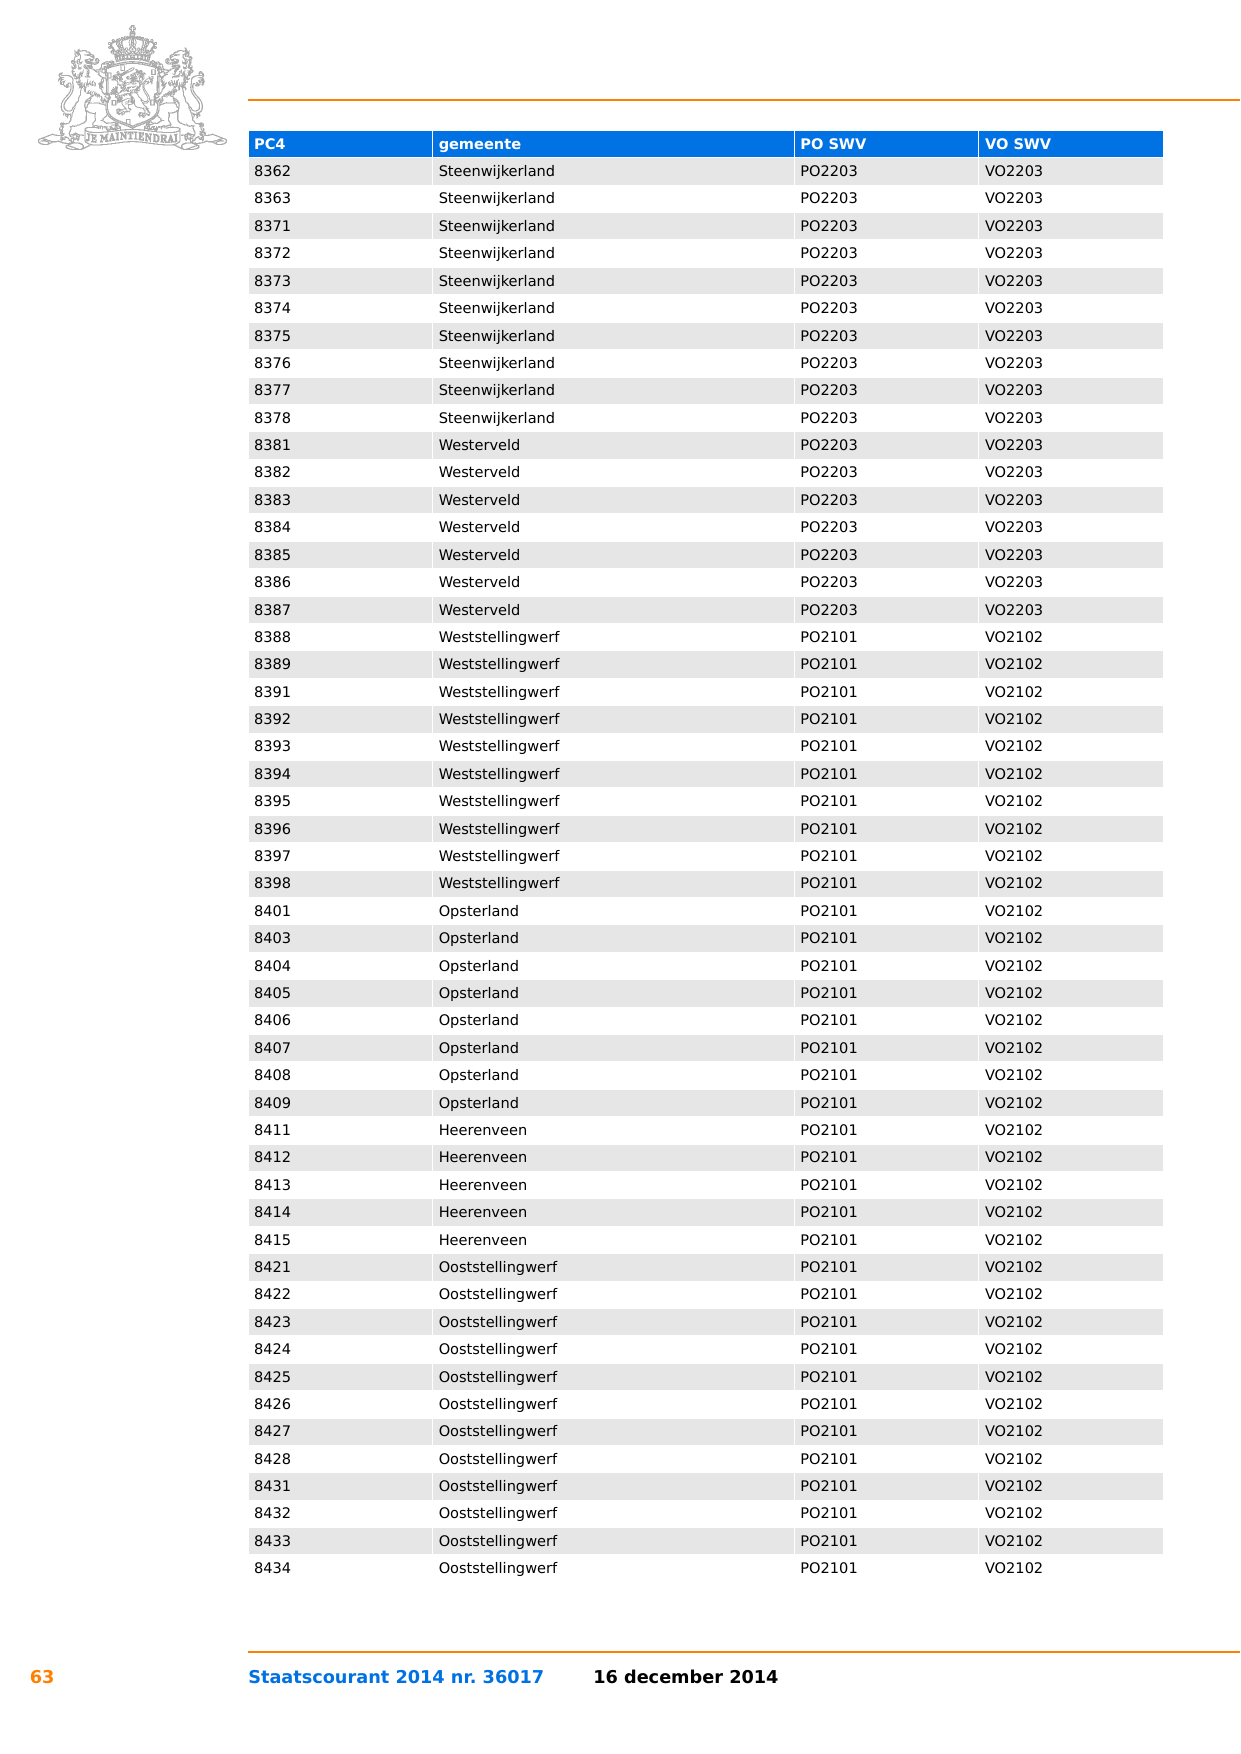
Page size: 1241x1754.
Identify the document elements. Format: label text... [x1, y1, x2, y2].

table_cell 8375 [249, 323, 432, 349]
table_cell PO2203 [795, 213, 978, 239]
table_cell Weststellingwerf [433, 651, 794, 678]
table_cell 8405 [249, 980, 432, 1007]
table_cell 8427 [249, 1419, 432, 1445]
table_cell 8404 [249, 953, 432, 979]
table_cell VO2102 [979, 1419, 1163, 1445]
table_cell 8422 [249, 1282, 432, 1308]
table_cell 8376 [249, 350, 432, 376]
table_cell PO2101 [795, 1501, 978, 1527]
table_cell Steenwijkerland [433, 378, 794, 404]
table_cell VO2102 [979, 761, 1163, 787]
table_cell Ooststellingwerf [433, 1556, 794, 1582]
table_cell VO2102 [979, 1501, 1163, 1527]
table_cell PO2101 [795, 706, 978, 733]
table_cell 8394 [249, 761, 432, 787]
table_cell PO2101 [795, 1282, 978, 1308]
table_cell 8414 [249, 1199, 432, 1226]
table_cell VO2203 [979, 432, 1163, 459]
table_cell Steenwijkerland [433, 268, 794, 294]
table_cell PO2101 [795, 679, 978, 705]
table_cell VO2102 [979, 843, 1163, 869]
table_cell PO2203 [795, 158, 978, 185]
table_cell Heerenveen [433, 1227, 794, 1253]
table_cell PO2101 [795, 1446, 978, 1472]
table_cell Opsterland [433, 980, 794, 1007]
table_cell VO2102 [979, 1254, 1163, 1281]
table_cell VO2102 [979, 1473, 1163, 1500]
table_cell VO2203 [979, 487, 1163, 513]
table_cell 8382 [249, 460, 432, 486]
table_cell Ooststellingwerf [433, 1391, 794, 1417]
table_header VO SWV [979, 131, 1163, 157]
table_cell Steenwijkerland [433, 405, 794, 431]
table_cell PO2101 [795, 1145, 978, 1171]
table_cell VO2203 [979, 597, 1163, 623]
table_cell PO2101 [795, 1008, 978, 1034]
table_cell PO2203 [795, 323, 978, 349]
table_cell PO2101 [795, 1199, 978, 1226]
table_cell 8411 [249, 1117, 432, 1143]
table_cell 8434 [249, 1556, 432, 1582]
table_cell PO2101 [795, 1364, 978, 1390]
table_cell Westerveld [433, 487, 794, 513]
table_cell 8412 [249, 1145, 432, 1171]
table_cell 8387 [249, 597, 432, 623]
table_cell VO2102 [979, 651, 1163, 678]
table_cell PO2101 [795, 1090, 978, 1116]
table_cell VO2102 [979, 980, 1163, 1007]
table_cell VO2102 [979, 1172, 1163, 1198]
table_cell PO2101 [795, 734, 978, 760]
table_cell 8407 [249, 1035, 432, 1061]
table_cell Steenwijkerland [433, 295, 794, 322]
table_cell 8383 [249, 487, 432, 513]
table_cell Opsterland [433, 898, 794, 924]
table_cell VO2102 [979, 734, 1163, 760]
table_cell VO2102 [979, 706, 1163, 733]
table_cell 8401 [249, 898, 432, 924]
table_cell Ooststellingwerf [433, 1501, 794, 1527]
table_cell VO2102 [979, 1035, 1163, 1061]
table_cell VO2102 [979, 925, 1163, 952]
table_cell VO2102 [979, 1336, 1163, 1363]
table_cell Steenwijkerland [433, 241, 794, 267]
table_cell VO2102 [979, 1063, 1163, 1089]
table_cell PO2101 [795, 624, 978, 650]
table_cell VO2102 [979, 1528, 1163, 1554]
table_cell Weststellingwerf [433, 843, 794, 869]
table_cell Ooststellingwerf [433, 1336, 794, 1363]
table_cell Westerveld [433, 542, 794, 568]
table_cell 8371 [249, 213, 432, 239]
table_cell PO2101 [795, 1556, 978, 1582]
table_cell Ooststellingwerf [433, 1473, 794, 1500]
table_cell VO2203 [979, 569, 1163, 596]
table_cell VO2203 [979, 241, 1163, 267]
table_header PO SWV [795, 131, 978, 157]
table_cell PO2101 [795, 1063, 978, 1089]
table_cell 8415 [249, 1227, 432, 1253]
table_cell 8396 [249, 816, 432, 842]
table_cell VO2102 [979, 1008, 1163, 1034]
table_cell Weststellingwerf [433, 816, 794, 842]
table_cell Steenwijkerland [433, 213, 794, 239]
table_cell Westerveld [433, 460, 794, 486]
table_cell PO2101 [795, 953, 978, 979]
table_cell PO2203 [795, 268, 978, 294]
table_cell 8395 [249, 789, 432, 815]
table_cell 8372 [249, 241, 432, 267]
table_cell PO2203 [795, 569, 978, 596]
table_cell Ooststellingwerf [433, 1446, 794, 1472]
table_cell 8424 [249, 1336, 432, 1363]
table_cell PO2203 [795, 378, 978, 404]
table_cell 8378 [249, 405, 432, 431]
table_cell Westerveld [433, 515, 794, 541]
table_cell PO2203 [795, 515, 978, 541]
table_cell 8425 [249, 1364, 432, 1390]
table_cell 8398 [249, 871, 432, 897]
table_cell 8363 [249, 186, 432, 212]
table_cell PO2101 [795, 1035, 978, 1061]
table_cell Weststellingwerf [433, 734, 794, 760]
table_cell Weststellingwerf [433, 679, 794, 705]
table_cell Westerveld [433, 597, 794, 623]
table_cell 8431 [249, 1473, 432, 1500]
table_cell VO2102 [979, 953, 1163, 979]
table_cell 8393 [249, 734, 432, 760]
table_cell PO2101 [795, 843, 978, 869]
table_cell Weststellingwerf [433, 624, 794, 650]
table_cell Steenwijkerland [433, 350, 794, 376]
table_cell Heerenveen [433, 1199, 794, 1226]
table_cell PO2101 [795, 1336, 978, 1363]
table_cell Westerveld [433, 569, 794, 596]
table_cell VO2203 [979, 405, 1163, 431]
table_cell PO2101 [795, 898, 978, 924]
table_cell Opsterland [433, 1063, 794, 1089]
table_cell Ooststellingwerf [433, 1364, 794, 1390]
table_cell VO2203 [979, 515, 1163, 541]
table_cell VO2102 [979, 789, 1163, 815]
table_cell 8428 [249, 1446, 432, 1472]
table_cell 8392 [249, 706, 432, 733]
table_cell VO2203 [979, 542, 1163, 568]
table_cell Opsterland [433, 953, 794, 979]
table_cell PO2203 [795, 350, 978, 376]
table_cell 8408 [249, 1063, 432, 1089]
table_cell 8406 [249, 1008, 432, 1034]
table_cell Opsterland [433, 1008, 794, 1034]
table_header gemeente [433, 131, 794, 157]
table_cell VO2203 [979, 323, 1163, 349]
table_cell 8385 [249, 542, 432, 568]
table_cell PO2101 [795, 1254, 978, 1281]
table_cell VO2102 [979, 1309, 1163, 1335]
table_cell VO2102 [979, 871, 1163, 897]
table_cell PO2101 [795, 925, 978, 952]
table_cell VO2102 [979, 1282, 1163, 1308]
table_cell 8388 [249, 624, 432, 650]
table_cell PO2101 [795, 1473, 978, 1500]
table_cell 8426 [249, 1391, 432, 1417]
table_cell PO2101 [795, 1172, 978, 1198]
table_cell VO2102 [979, 898, 1163, 924]
table_cell VO2203 [979, 350, 1163, 376]
table_cell VO2102 [979, 1117, 1163, 1143]
table_cell PO2203 [795, 241, 978, 267]
table_cell 8409 [249, 1090, 432, 1116]
table_cell PO2101 [795, 816, 978, 842]
table_cell PO2101 [795, 980, 978, 1007]
table_cell PO2203 [795, 460, 978, 486]
table_cell 8421 [249, 1254, 432, 1281]
table_cell VO2203 [979, 268, 1163, 294]
table_cell 8386 [249, 569, 432, 596]
table_cell PO2203 [795, 487, 978, 513]
table_cell 8381 [249, 432, 432, 459]
table_cell 8397 [249, 843, 432, 869]
table_cell VO2102 [979, 624, 1163, 650]
table_cell VO2102 [979, 1364, 1163, 1390]
table_cell PO2101 [795, 1227, 978, 1253]
table_cell 8403 [249, 925, 432, 952]
table_cell PO2101 [795, 789, 978, 815]
table_cell 8432 [249, 1501, 432, 1527]
table_cell Heerenveen [433, 1172, 794, 1198]
table_cell 8384 [249, 515, 432, 541]
table_cell 8389 [249, 651, 432, 678]
table_cell Opsterland [433, 1035, 794, 1061]
table_cell Weststellingwerf [433, 706, 794, 733]
table_cell 8433 [249, 1528, 432, 1554]
table_cell VO2203 [979, 213, 1163, 239]
table_header PC4 [249, 131, 432, 157]
table_cell Opsterland [433, 925, 794, 952]
table_cell PO2203 [795, 186, 978, 212]
picture [38, 25, 227, 150]
table_cell VO2102 [979, 1556, 1163, 1582]
table_cell Steenwijkerland [433, 323, 794, 349]
table_cell Ooststellingwerf [433, 1528, 794, 1554]
table_cell VO2203 [979, 158, 1163, 185]
table_cell PO2203 [795, 597, 978, 623]
table_cell 8377 [249, 378, 432, 404]
table_cell 8362 [249, 158, 432, 185]
table_cell VO2102 [979, 1227, 1163, 1253]
table_cell Opsterland [433, 1090, 794, 1116]
table_cell PO2101 [795, 1391, 978, 1417]
table_cell PO2101 [795, 1117, 978, 1143]
table_cell 8423 [249, 1309, 432, 1335]
table_cell 8373 [249, 268, 432, 294]
table_cell PO2101 [795, 761, 978, 787]
table_cell VO2203 [979, 460, 1163, 486]
table_cell VO2203 [979, 295, 1163, 322]
table_cell 8374 [249, 295, 432, 322]
table_cell Steenwijkerland [433, 158, 794, 185]
table_cell PO2203 [795, 542, 978, 568]
table_cell VO2102 [979, 1446, 1163, 1472]
table_cell PO2203 [795, 405, 978, 431]
table_cell PO2101 [795, 1309, 978, 1335]
table_cell Weststellingwerf [433, 761, 794, 787]
table_cell VO2203 [979, 378, 1163, 404]
table_cell 8413 [249, 1172, 432, 1198]
table_cell VO2102 [979, 1145, 1163, 1171]
table_cell Heerenveen [433, 1145, 794, 1171]
table_cell VO2102 [979, 679, 1163, 705]
table_cell PO2203 [795, 432, 978, 459]
table_cell VO2102 [979, 1391, 1163, 1417]
table_cell Weststellingwerf [433, 871, 794, 897]
table_cell Heerenveen [433, 1117, 794, 1143]
table_cell VO2203 [979, 186, 1163, 212]
table_cell Ooststellingwerf [433, 1282, 794, 1308]
table_cell Ooststellingwerf [433, 1254, 794, 1281]
table_cell PO2203 [795, 295, 978, 322]
table_cell 8391 [249, 679, 432, 705]
table_cell PO2101 [795, 651, 978, 678]
table_cell Ooststellingwerf [433, 1419, 794, 1445]
table_cell Westerveld [433, 432, 794, 459]
table_cell Steenwijkerland [433, 186, 794, 212]
table_cell Weststellingwerf [433, 789, 794, 815]
table_cell VO2102 [979, 816, 1163, 842]
table_cell VO2102 [979, 1090, 1163, 1116]
table_cell PO2101 [795, 1528, 978, 1554]
table_cell VO2102 [979, 1199, 1163, 1226]
table_cell PO2101 [795, 1419, 978, 1445]
table_cell PO2101 [795, 871, 978, 897]
table_cell Ooststellingwerf [433, 1309, 794, 1335]
